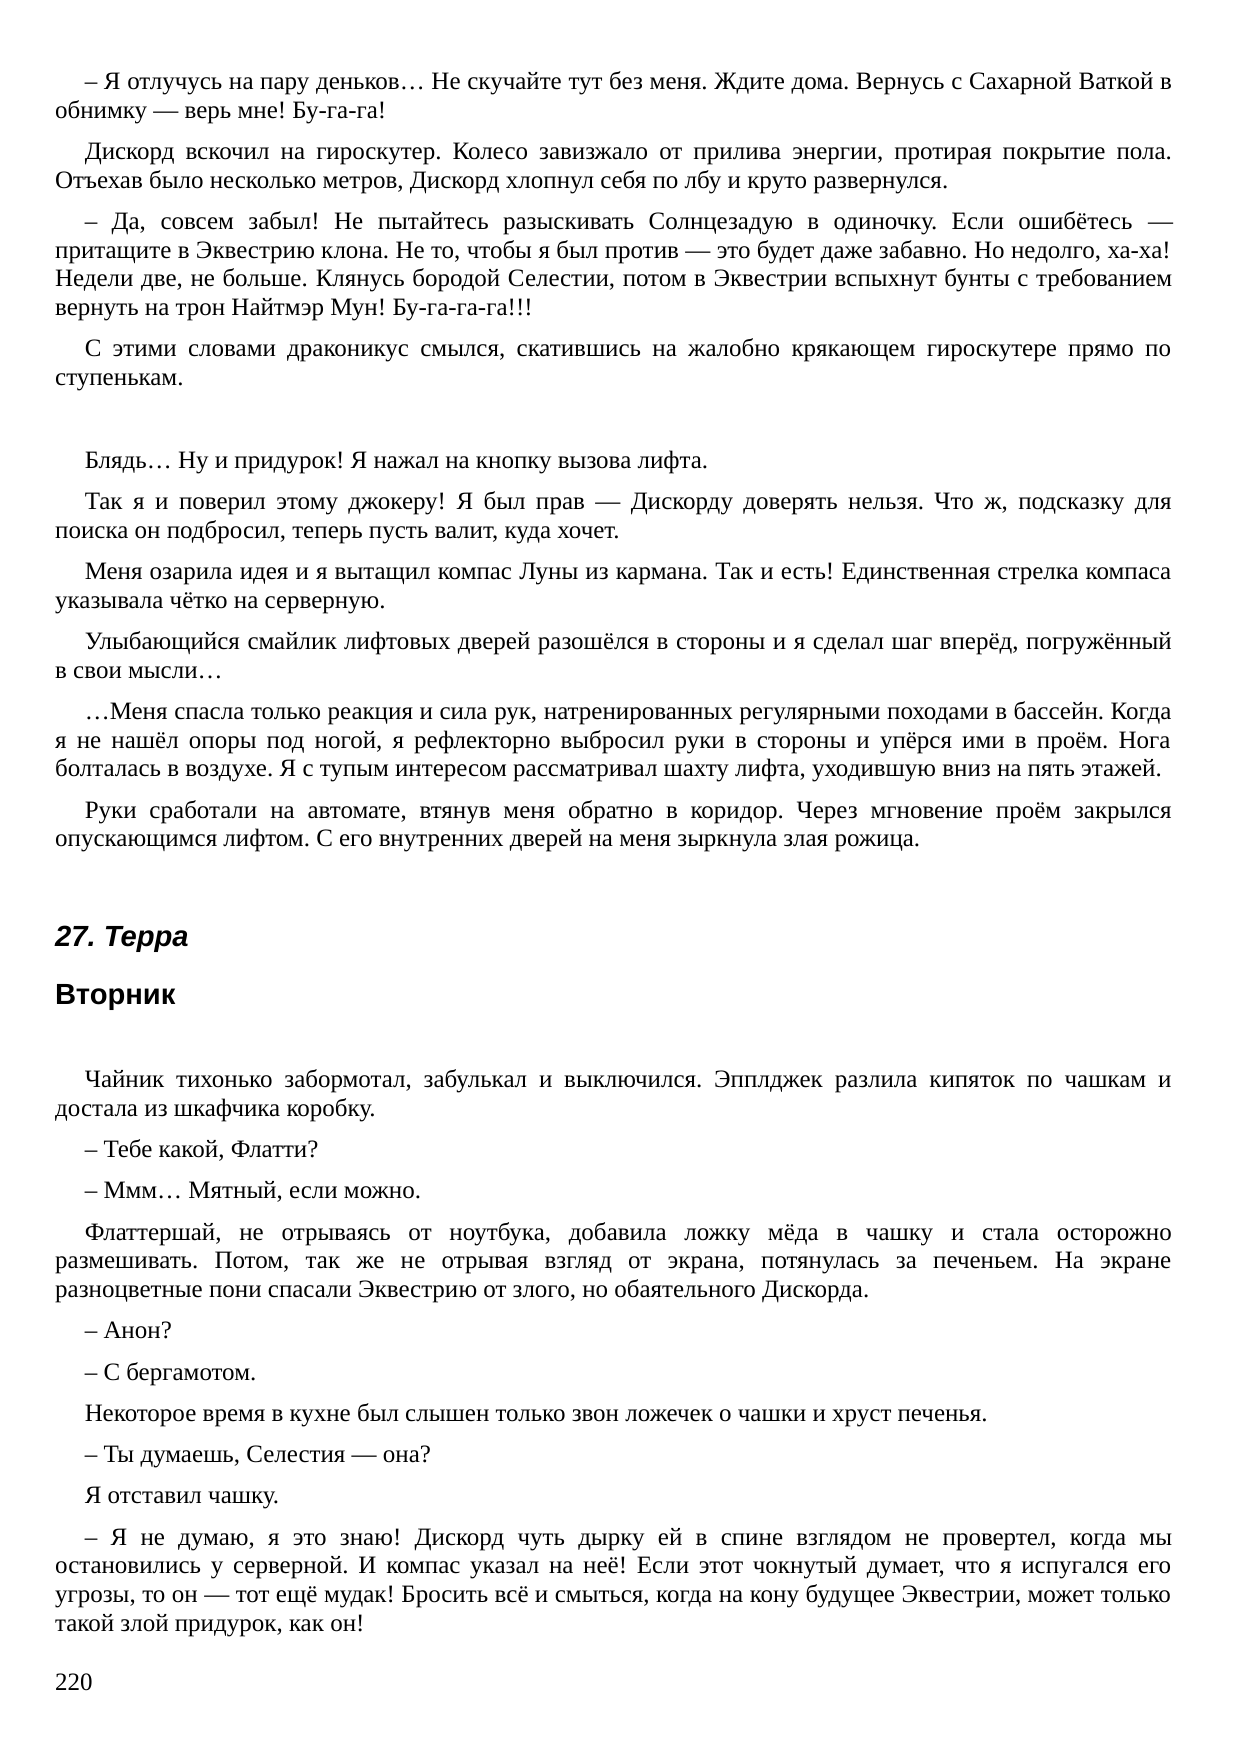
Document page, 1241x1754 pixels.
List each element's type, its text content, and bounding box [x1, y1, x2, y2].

text – Ммм… Мятный, если можно. [55, 1176, 1173, 1204]
text Улыбающийся смайлик лифтовых дверей разошёлся в стороны и я сделал шаг вперёд, погружённый в свои мысли… [55, 626, 1173, 683]
text – Тебе какой, Флатти? [55, 1134, 1173, 1163]
text – Я не думаю, я это знаю! Дискорд чуть дырку ей в спине взглядом не провертел, когда мы остановились у серверной. И компас указал на неё! Если этот чокнутый думает, что я испугался его угрозы, то он — тот ещё мудак! Бросить всё и смыться, когда на кону будущее Эквестрии, может только такой злой придурок, как он! [55, 1522, 1173, 1637]
text С этими словами драконикус смылся, скатившись на жалобно крякающем гироскутере прямо по ступенькам. [55, 333, 1173, 391]
text Некоторое время в кухне был слышен только звон ложечек о чашки и хруст печенья. [55, 1398, 1173, 1427]
text Дискорд вскочил на гироскутер. Колесо завизжало от прилива энергии, протирая покрытие пола. Отъехав было несколько метров, Дискорд хлопнул себя по лбу и круто развернулся. [55, 136, 1173, 193]
text Так я и поверил этому джокеру! Я был прав — Дискорду доверять нельзя. Что ж, подсказку для поиска он подбросил, теперь пусть валит, куда хочет. [55, 486, 1173, 543]
text – С бергамотом. [55, 1357, 1173, 1386]
text Руки сработали на автомате, втянув меня обратно в коридор. Через мгновение проём закрылся опускающимся лифтом. С его внутренних дверей на меня зыркнула злая рожица. [55, 795, 1173, 852]
text Блядь… Ну и придурок! Я нажал на кнопку вызова лифта. [55, 445, 1173, 473]
text Флаттершай, не отрываясь от ноутбука, добавила ложку мёда в чашку и стала осторожно размешивать. Потом, так же не отрывая взгляд от экрана, потянулась за печеньем. На экране разноцветные пони спасали Эквестрию от злого, но обаятельного Дискорда. [55, 1217, 1173, 1303]
text – Да, совсем забыл! Не пытайтесь разыскивать Солнцезадую в одиночку. Если ошибётесь — притащите в Эквестрию клона. Не то, чтобы я был против — это будет даже забавно. Но недолго, ха-ха! Недели две, не больше. Клянусь бородой Селестии, потом в Эквестрии вспыхнут бунты с требованием вернуть на трон Найтмэр Мун! Бу-га-га-га!!! [55, 206, 1173, 321]
text …Меня спасла только реакция и сила рук, натренированных регулярными походами в бассейн. Когда я не нашёл опоры под ногой, я рефлекторно выбросил руки в стороны и упёрся ими в проём. Нога болталась в воздухе. Я с тупым интересом рассматривал шахту лифта, уходившую вниз на пять этажей. [55, 696, 1173, 782]
text – Я отлучусь на пару деньков… Не скучайте тут без меня. Ждите дома. Вернусь с Сахарной Ваткой в обнимку — верь мне! Бу-га-га! [55, 66, 1173, 123]
text Я отставил чашку. [55, 1481, 1173, 1509]
text – Ты думаешь, Селестия — она? [55, 1439, 1173, 1468]
subtitle 27. Терра [55, 918, 1173, 952]
text Меня озарила идея и я вытащил компас Луны из кармана. Так и есть! Единственная стрелка компаса указывала чётко на серверную. [55, 556, 1173, 613]
subtitle Вторник [55, 977, 1173, 1011]
text – Анон? [55, 1316, 1173, 1344]
text Чайник тихонько забормотал, забулькал и выключился. Эпплджек разлила кипяток по чашкам и достала из шкафчика коробку. [55, 1064, 1173, 1122]
